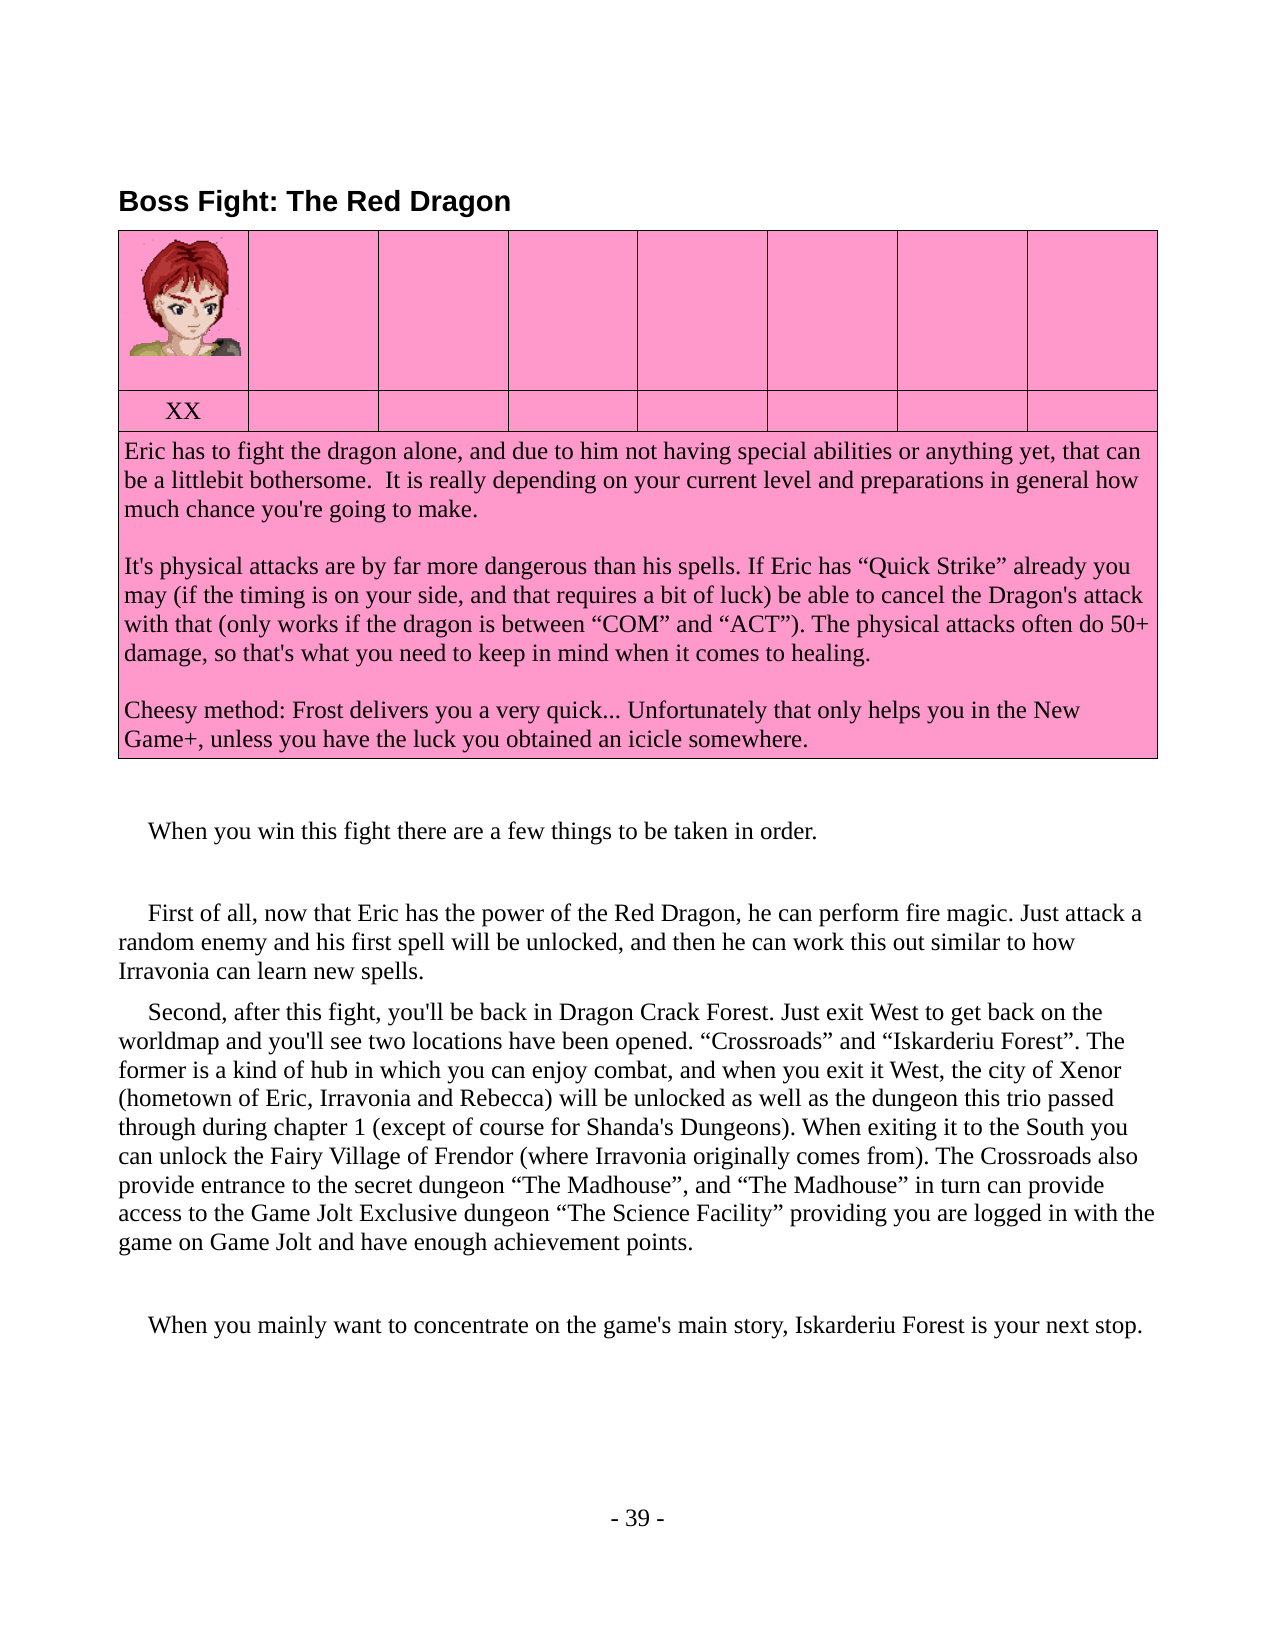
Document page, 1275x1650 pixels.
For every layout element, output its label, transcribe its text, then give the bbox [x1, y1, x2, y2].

text Second, after this fight, you'll be back in Dragon Crack Forest. Just exit West to get back on the worldmap and you'll see two locations have been opened. “Crossroads” and “Iskarderiu Forest”. The former is a kind of hub in which you can enjoy combat, and when you exit it West, the city of Xenor (hometown of Eric, Irravonia and Rebecca) will be unlocked as well as the dungeon this trio passed through during chapter 1 (except of course for Shanda's Dungeons). When exiting it to the South you can unlock the Fairy Village of Frendor (where Irravonia originally comes from). The Crossroads also provide entrance to the secret dungeon “The Madhouse”, and “The Madhouse” in turn can provide access to the Game Jolt Exclusive dungeon “The Science Facility” providing you are logged in with the game on Game Jolt and have enough achievement points. [118, 997, 1157, 1256]
text When you mainly want to concentrate on the game's main story, Iskarderiu Forest is your next stop. [118, 1310, 1157, 1338]
table_header [249, 231, 378, 390]
table_header [1028, 231, 1157, 390]
text When you win this fight there are a few things to be taken in order. [118, 816, 1157, 845]
picture [124, 236, 242, 356]
table_header [898, 231, 1027, 390]
table_cell [898, 391, 1027, 431]
table_cell [768, 391, 897, 431]
text First of all, now that Eric has the power of the Red Dragon, he can perform fire magic. Just attack a random enemy and his first spell will be unlocked, and then he can work this out similar to how Irravonia can learn new spells. [118, 898, 1157, 985]
table_cell [379, 391, 508, 431]
table_cell [638, 391, 767, 431]
table_cell [249, 391, 378, 431]
table_header [379, 231, 508, 390]
table_cell Eric has to fight the dragon alone, and due to him not having special abilities or anything yet, that can be a littlebit bothersome. It is really depending on your current level and preparations in general how much chance you're going to make. It's physical attacks are by far more dangerous than his spells. If Eric has “Quick Strike” already you may (if the timing is on your side, and that requires a bit of luck) be able to cancel the Dragon's attack with that (only works if the dragon is between “COM” and “ACT”). The physical attacks often do 50+ damage, so that's what you need to keep in mind when it comes to healing. Cheesy method: Frost delivers you a very quick... Unfortunately that only helps you in the New Game+, unless you have the luck you obtained an icicle somewhere. [119, 432, 1157, 758]
subtitle Boss Fight: The Red Dragon [118, 184, 1157, 218]
table_cell [1028, 391, 1157, 431]
table_header [119, 231, 248, 390]
table_header [509, 231, 637, 390]
table_header [638, 231, 767, 390]
table_cell [509, 391, 637, 431]
table_cell XX [119, 391, 248, 431]
table_header [768, 231, 897, 390]
